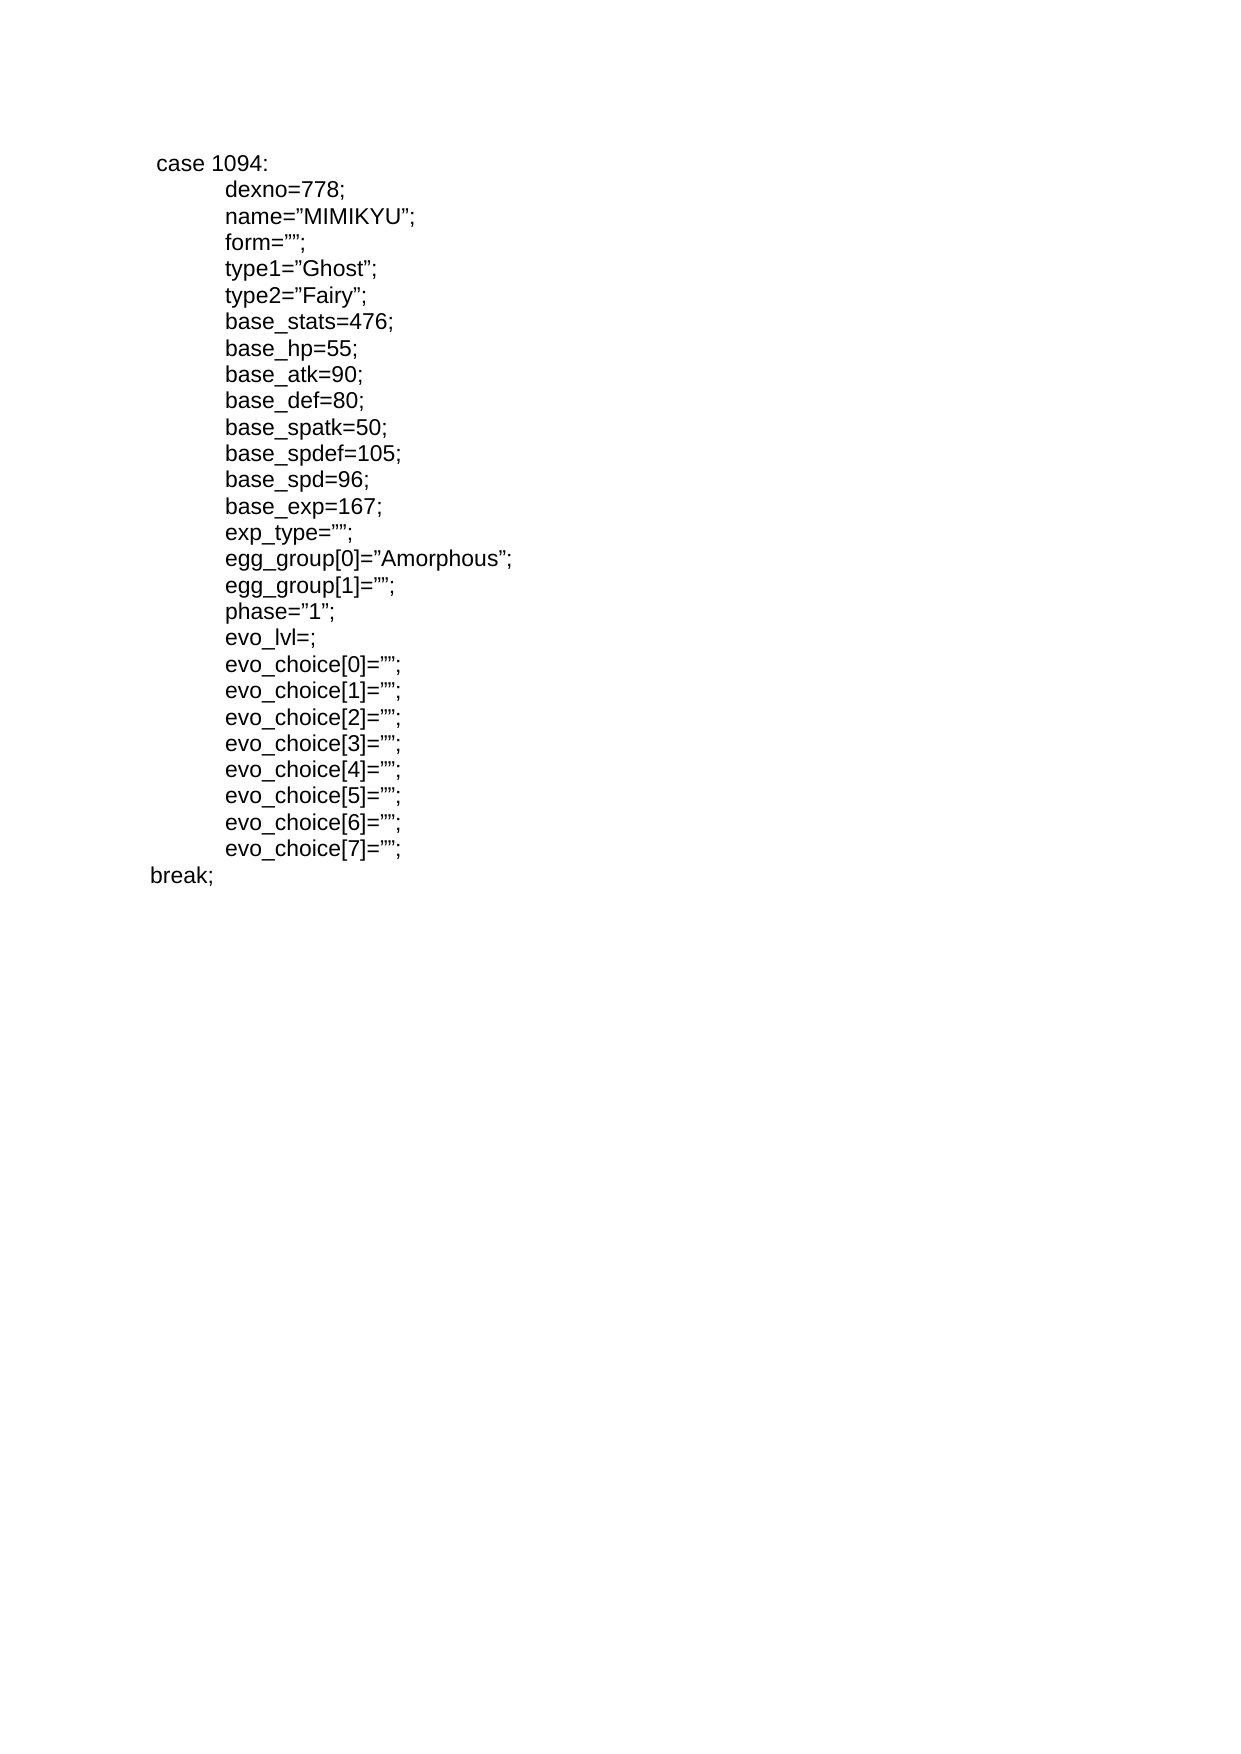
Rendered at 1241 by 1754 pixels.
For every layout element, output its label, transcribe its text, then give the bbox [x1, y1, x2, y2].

text evo_choice[0]=””; [150, 651, 1090, 677]
text egg_group[1]=””; [150, 572, 1090, 598]
text evo_choice[4]=””; [150, 756, 1090, 782]
text base_spd=96; [150, 466, 1090, 493]
text evo_choice[7]=””; [150, 835, 1090, 862]
text base_def=80; [150, 387, 1090, 413]
text base_atk=90; [150, 361, 1090, 387]
text base_exp=167; [150, 493, 1090, 519]
text form=””; [150, 229, 1090, 255]
text evo_lvl=; [150, 624, 1090, 651]
text base_spdef=105; [150, 440, 1090, 466]
text name=”MIMIKYU”; [150, 203, 1090, 229]
text evo_choice[6]=””; [150, 809, 1090, 835]
text evo_choice[2]=””; [150, 703, 1090, 730]
text base_stats=476; [150, 308, 1090, 334]
text evo_choice[1]=””; [150, 677, 1090, 703]
text phase=”1”; [150, 598, 1090, 624]
text egg_group[0]=”Amorphous”; [150, 545, 1090, 572]
text exp_type=””; [150, 519, 1090, 545]
text dexno=778; [150, 176, 1090, 203]
text base_hp=55; [150, 334, 1090, 361]
text base_spatk=50; [150, 413, 1090, 440]
text break; [150, 862, 1090, 888]
text evo_choice[3]=””; [150, 730, 1090, 756]
text type2=”Fairy”; [150, 282, 1090, 308]
text type1=”Ghost”; [150, 255, 1090, 282]
text case 1094: [150, 150, 1090, 176]
text evo_choice[5]=””; [150, 782, 1090, 809]
